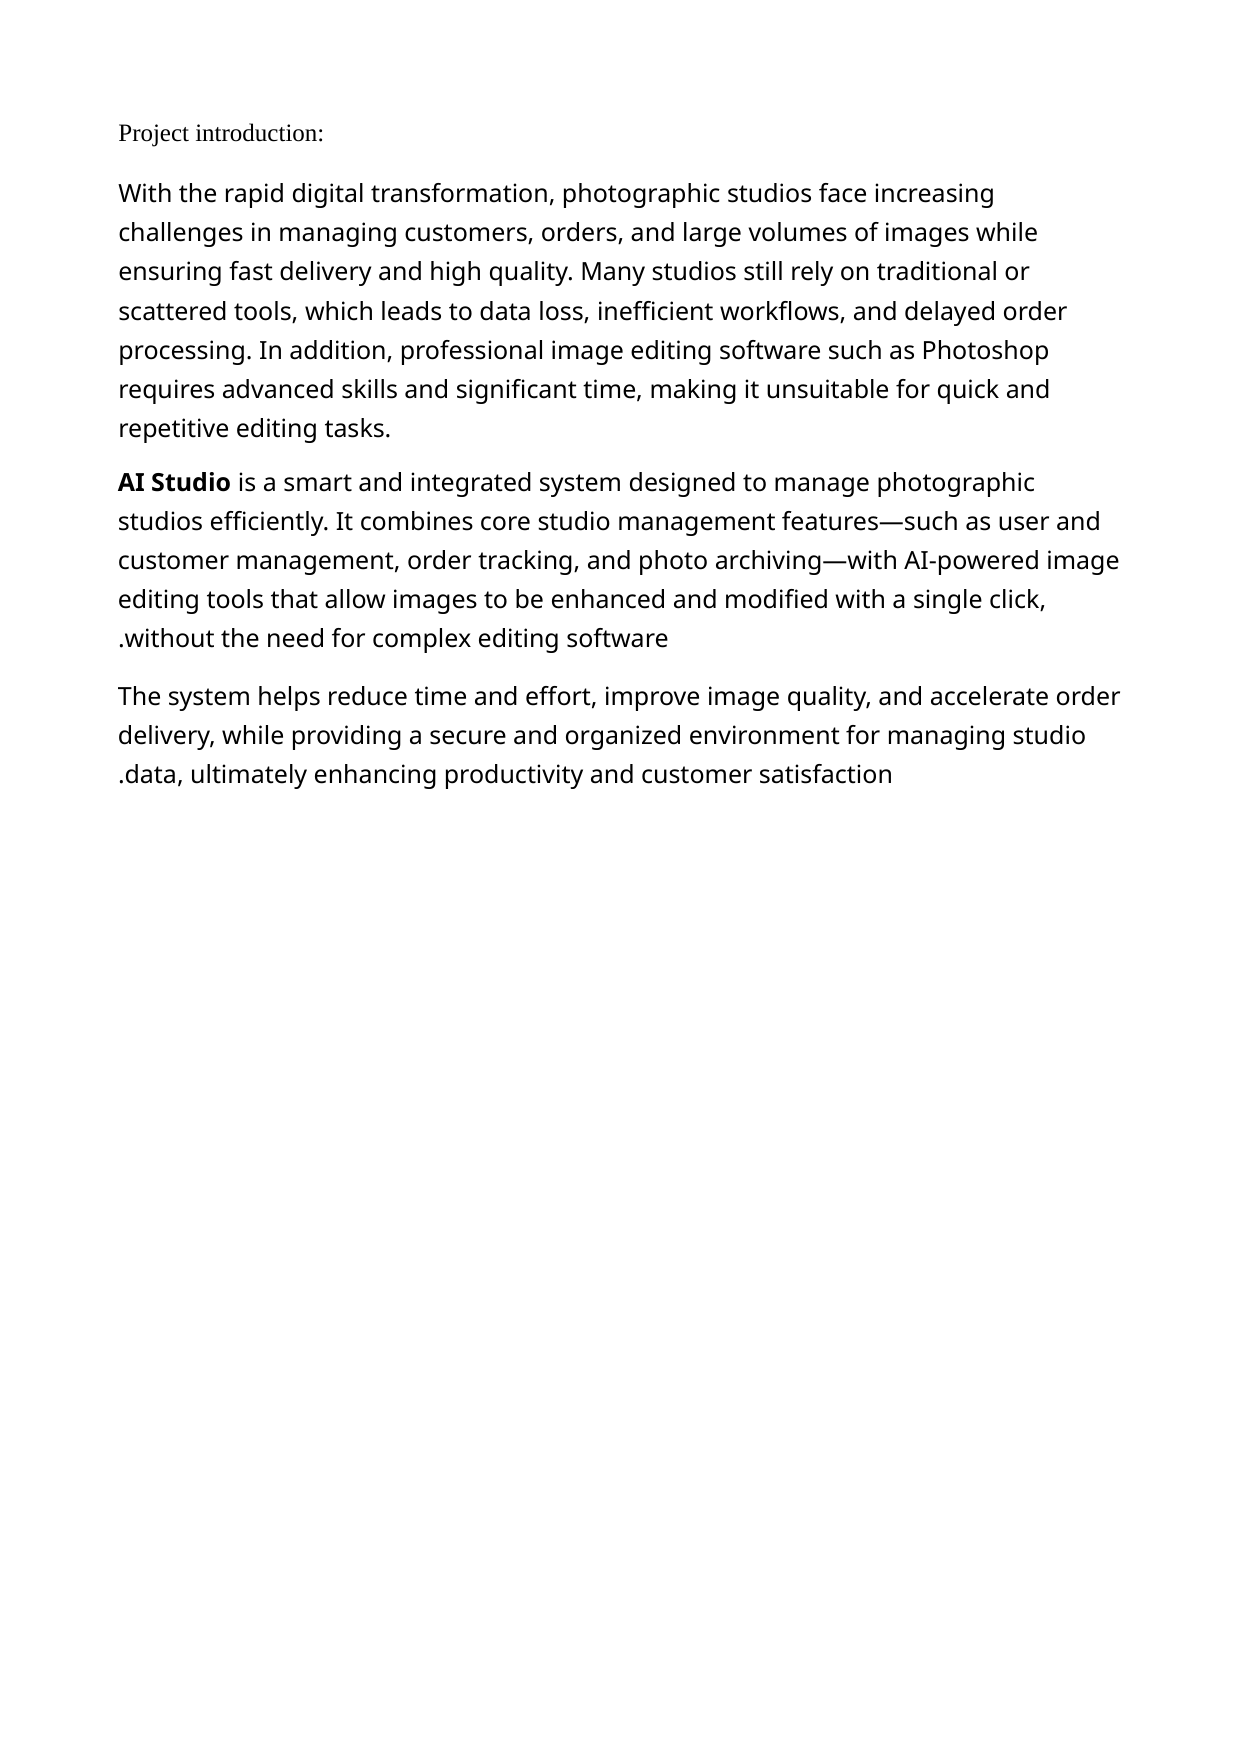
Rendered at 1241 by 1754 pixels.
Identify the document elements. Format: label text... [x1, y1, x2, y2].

text The system helps reduce time and effort, improve image quality, and accelerate order delivery, while providing a secure and organized environment for managing studio data, ultimately enhancing productivity and customer satisfaction. [118, 678, 1122, 793]
text AI Studio is a smart and integrated system designed to manage photographic studios efficiently. It combines core studio management features—such as user and customer management, order tracking, and photo archiving—with AI-powered image editing tools that allow images to be enhanced and modified with a single click, without the need for complex editing software. [118, 464, 1122, 658]
text Project introduction: [118, 118, 1122, 147]
text With the rapid digital transformation, photographic studios face increasing challenges in managing customers, orders, and large volumes of images while ensuring fast delivery and high quality. Many studios still rely on traditional or scattered tools, which leads to data loss, inefficient workflows, and delayed order processing. In addition, professional image editing software such as Photoshop requires advanced skills and significant time, making it unsuitable for quick and repetitive editing tasks. [118, 176, 1122, 445]
